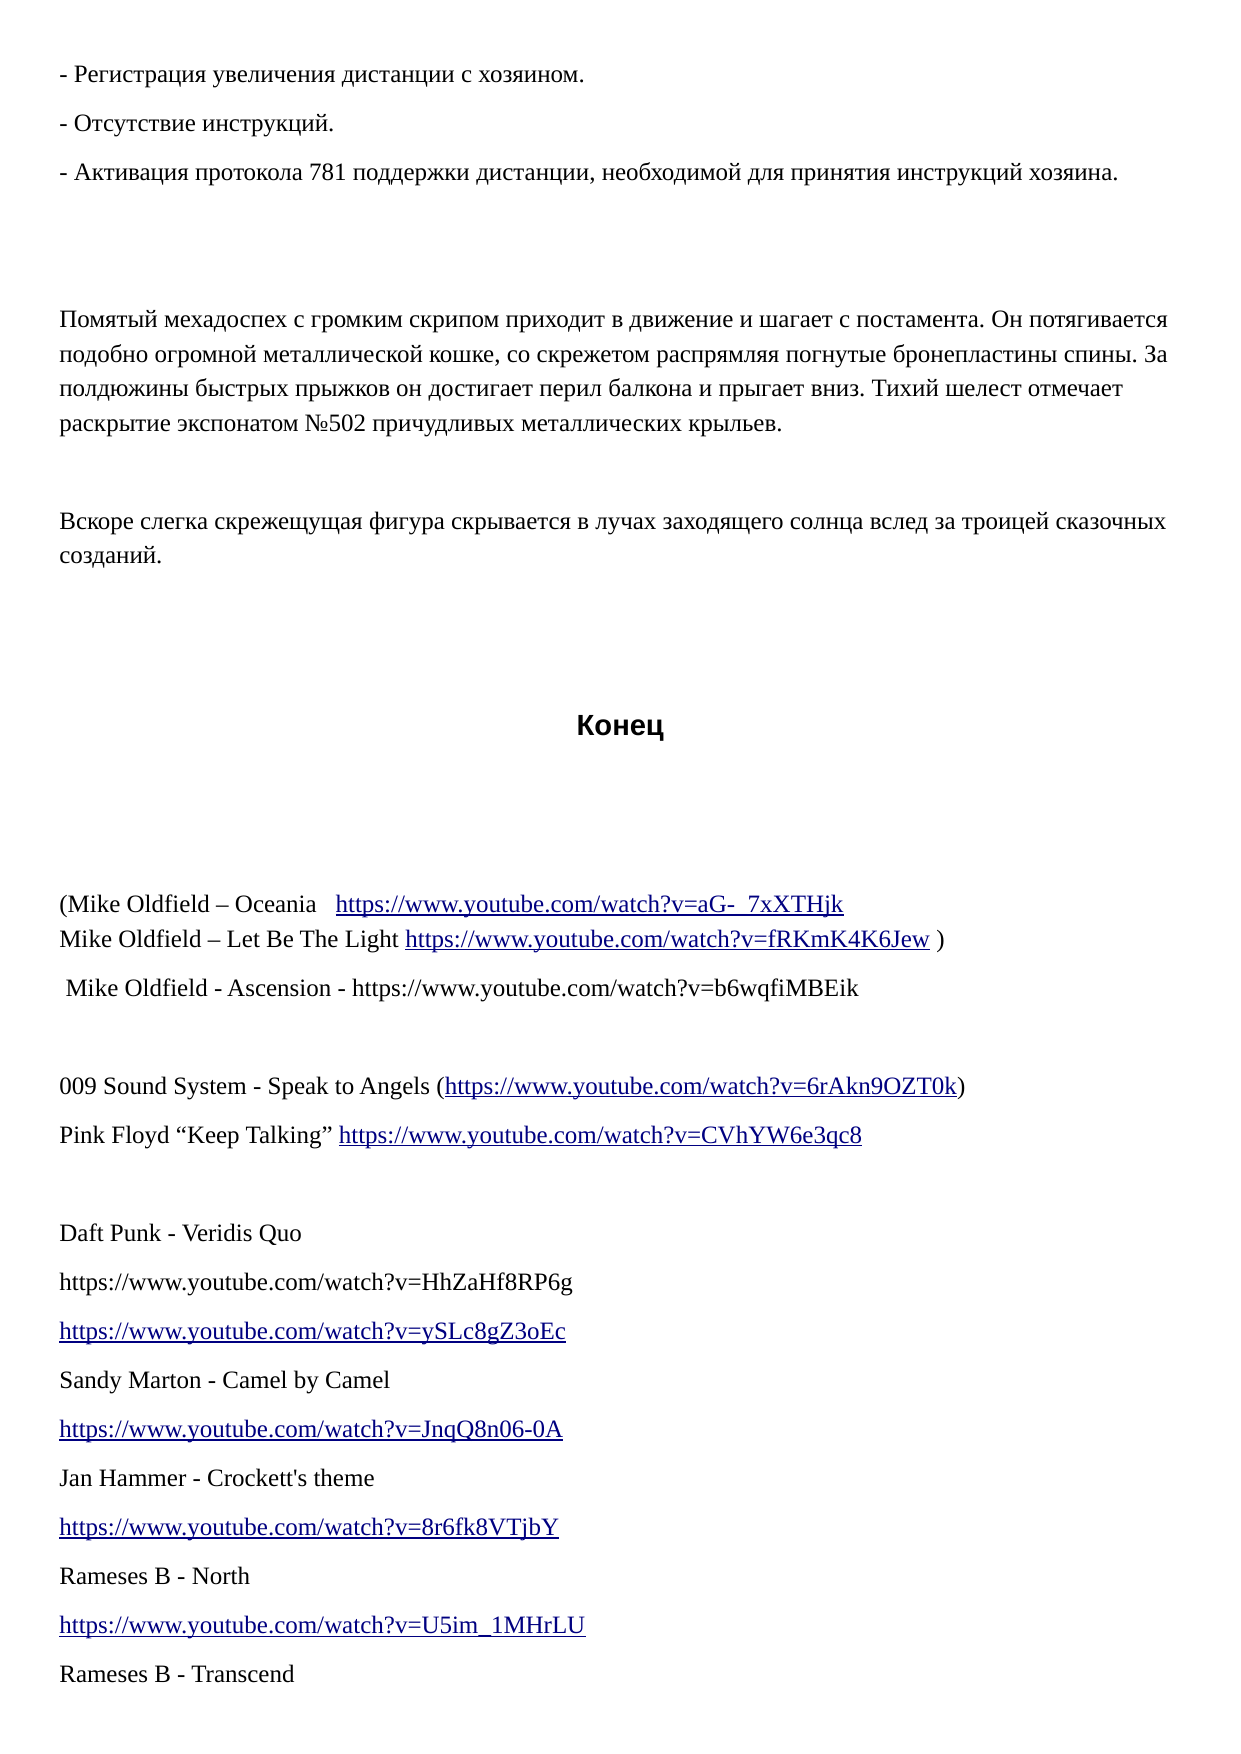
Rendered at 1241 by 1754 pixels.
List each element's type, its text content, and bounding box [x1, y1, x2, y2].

text (Mike Oldfield – Oceania https://www.youtube.com/watch?v=aG-_7xXTHjk Mike Oldfield – Let Be The Light https://www.youtube.com/watch?v=fRKmK4K6Jew ) [59, 889, 1181, 952]
text Mike Oldfield - Ascension - https://www.youtube.com/watch?v=b6wqfiMBEik [59, 973, 1181, 1001]
text Rameses B - Transcend [59, 1659, 1181, 1688]
text https://www.youtube.com/watch?v=U5im_1MHrLU [59, 1611, 1181, 1639]
text https://www.youtube.com/watch?v=JnqQ8n06-0A [59, 1414, 1181, 1443]
text - Активация протокола 781 поддержки дистанции, необходимой для принятия инструкций хозяина. [59, 157, 1181, 186]
text Sandy Marton - Camel by Camel [59, 1365, 1181, 1394]
text Rameses B - North [59, 1561, 1181, 1590]
text https://www.youtube.com/watch?v=HhZaHf8RP6g [59, 1267, 1181, 1296]
text https://www.youtube.com/watch?v=ySLc8gZ3oEc [59, 1316, 1181, 1345]
text Jan Hammer - Crockett's theme [59, 1463, 1181, 1492]
text Вскоре слегка скрежещущая фигура скрывается в лучах заходящего солнца вслед за троицей сказочных созданий. [59, 506, 1181, 569]
text Помятый мехадоспех с громким скрипом приходит в движение и шагает с постамента. Он потягивается подобно огромной металлической кошке, со скрежетом распрямляя погнутые бронепластины спины. За полдюжины быстрых прыжков он достигает перил балкона и прыгает вниз. Тихий шелест отмечает раскрытие экспонатом №502 причудливых металлических крыльев. [59, 304, 1181, 437]
subtitle Конец [59, 708, 1181, 742]
text Pink Floyd “Keep Talking” https://www.youtube.com/watch?v=CVhYW6e3qc8 [59, 1120, 1181, 1149]
text - Регистрация увеличения дистанции с хозяином. [59, 59, 1181, 88]
text 009 Sound System - Speak to Angels (https://www.youtube.com/watch?v=6rAkn9OZT0k) [59, 1071, 1181, 1099]
text - Отсутствие инструкций. [59, 108, 1181, 137]
text https://www.youtube.com/watch?v=8r6fk8VTjbY [59, 1512, 1181, 1541]
text Daft Punk - Veridis Quo [59, 1218, 1181, 1247]
